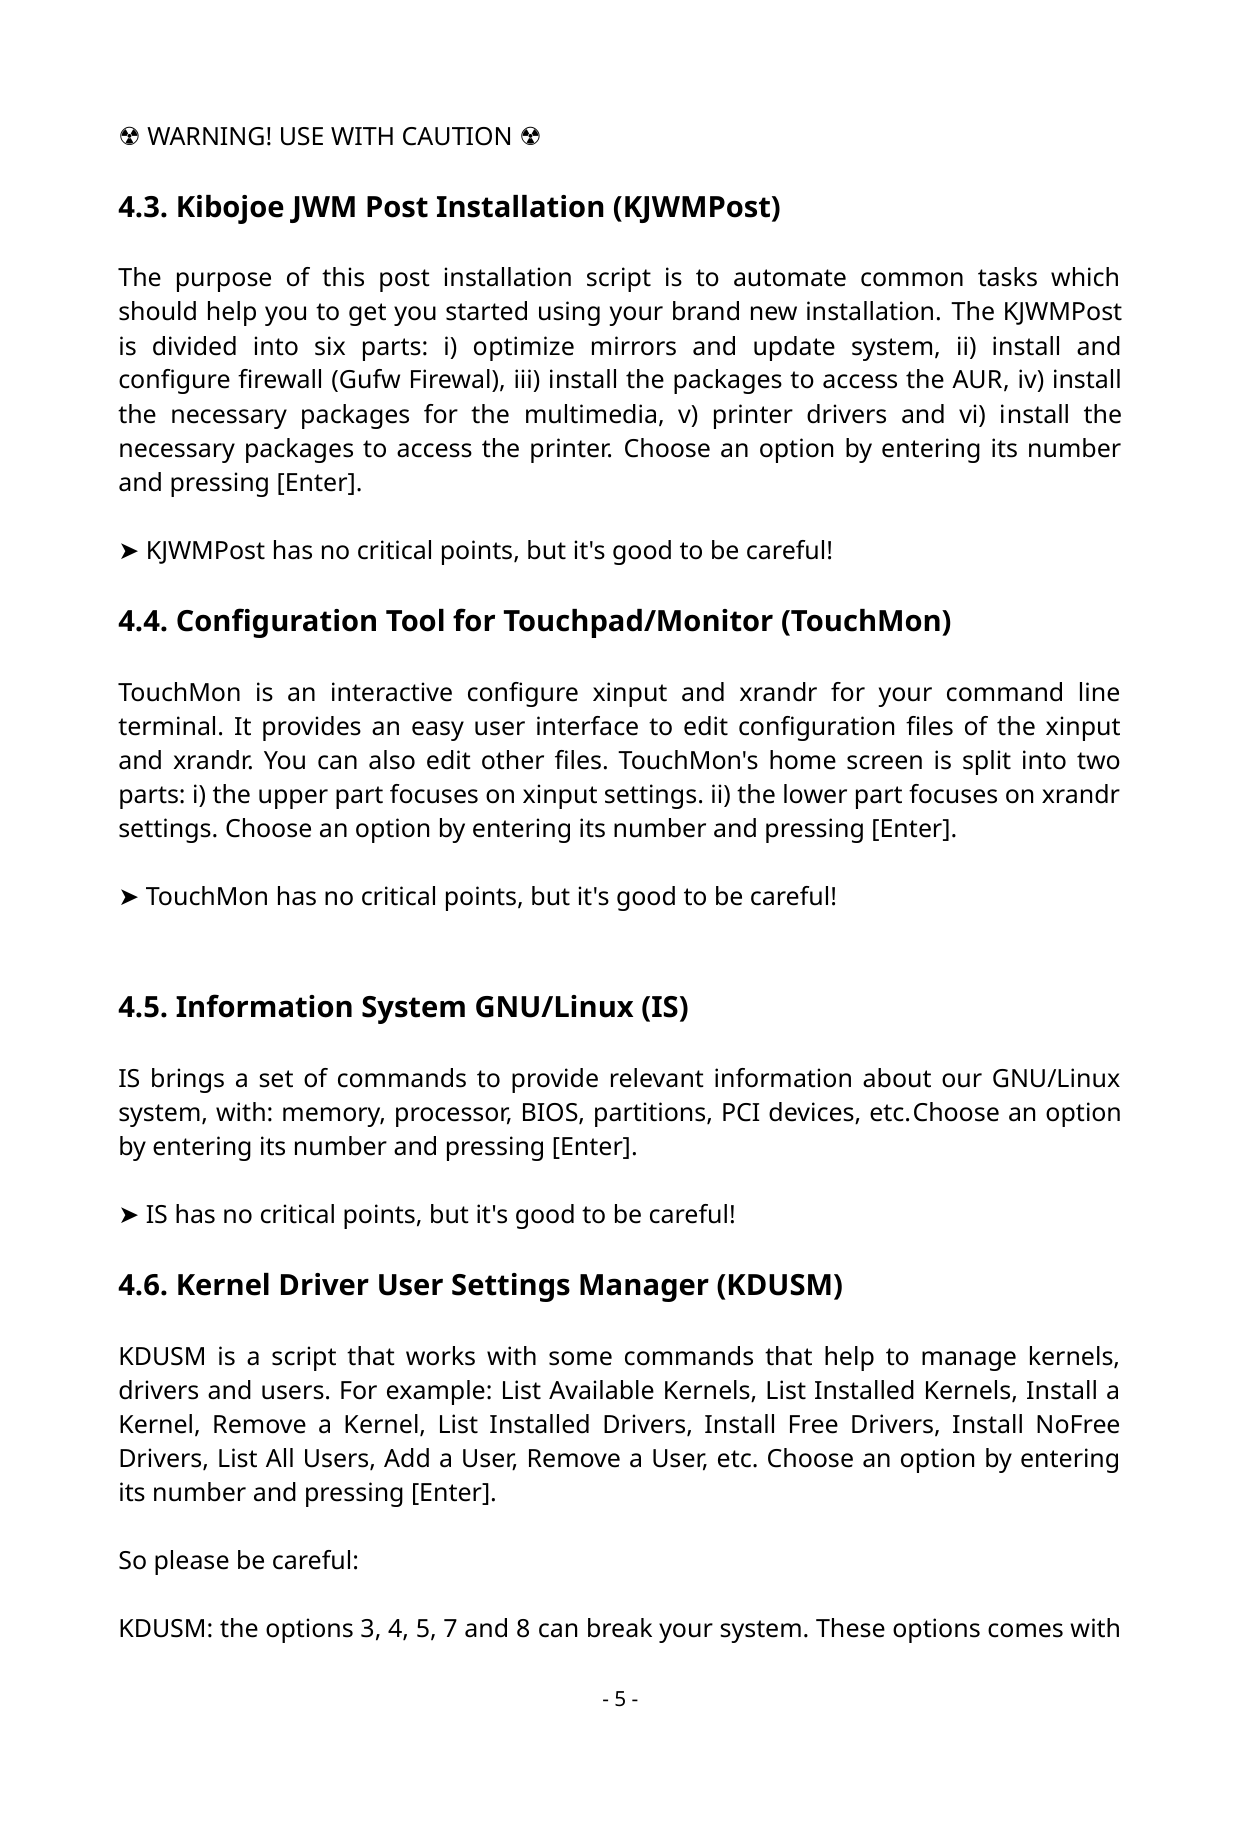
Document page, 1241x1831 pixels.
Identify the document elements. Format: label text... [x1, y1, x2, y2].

text ➤ TouchMon has no critical points, but it's good to be careful! [118, 879, 1122, 913]
text ➤ IS has no critical points, but it's good to be careful! [118, 1197, 1122, 1231]
text The purpose of this post installation script is to automate common tasks which should help you to get you started using your brand new installation. The KJWMPost is divided into six parts: i) optimize mirrors and update system, ii) install and configure firewall (Gufw Firewal), iii) install the packages to access the AUR, iv) install the necessary packages for the multimedia, v) printer drivers and vi) install the necessary packages to access the printer. Choose an option by entering its number and pressing [Enter]. [118, 260, 1122, 498]
subtitle 4.5. Information System GNU/Linux (IS) [118, 987, 1122, 1026]
text IS brings a set of commands to provide relevant information about our GNU/Linux system, with: memory, processor, BIOS, partitions, PCI devices, etc.Choose an option by entering its number and pressing [Enter]. [118, 1060, 1122, 1162]
subtitle 4.3. Kibojoe JWM Post Installation (KJWMPost) [118, 186, 1122, 226]
text KDUSM: the options 3, 4, 5, 7 and 8 can break your system. These options comes with [118, 1611, 1122, 1645]
text KDUSM is a script that works with some commands that help to manage kernels, drivers and users. For example: List Available Kernels, List Installed Kernels, Install a Kernel, Remove a Kernel, List Installed Drivers, Install Free Drivers, Install NoFree Drivers, List All Users, Add a User, Remove a User, etc. Choose an option by entering its number and pressing [Enter]. [118, 1338, 1122, 1509]
text TouchMon is an interactive configure xinput and xrandr for your command line terminal. It provides an easy user interface to edit configuration files of the xinput and xrandr. You can also edit other files. TouchMon's home screen is split into two parts: i) the upper part focuses on xinput settings. ii) the lower part focuses on xrandr settings. Choose an option by entering its number and pressing [Enter]. [118, 674, 1122, 845]
text So please be careful: [118, 1543, 1122, 1577]
subtitle 4.6. Kernel Driver User Settings Manager (KDUSM) [118, 1265, 1122, 1304]
text ➤ KJWMPost has no critical points, but it's good to be careful! [118, 532, 1122, 567]
subtitle 4.4. Configuration Tool for Touchpad/Monitor (TouchMon) [118, 601, 1122, 640]
text ☢ WARNING! USE WITH CAUTION ☢ [118, 118, 1122, 152]
